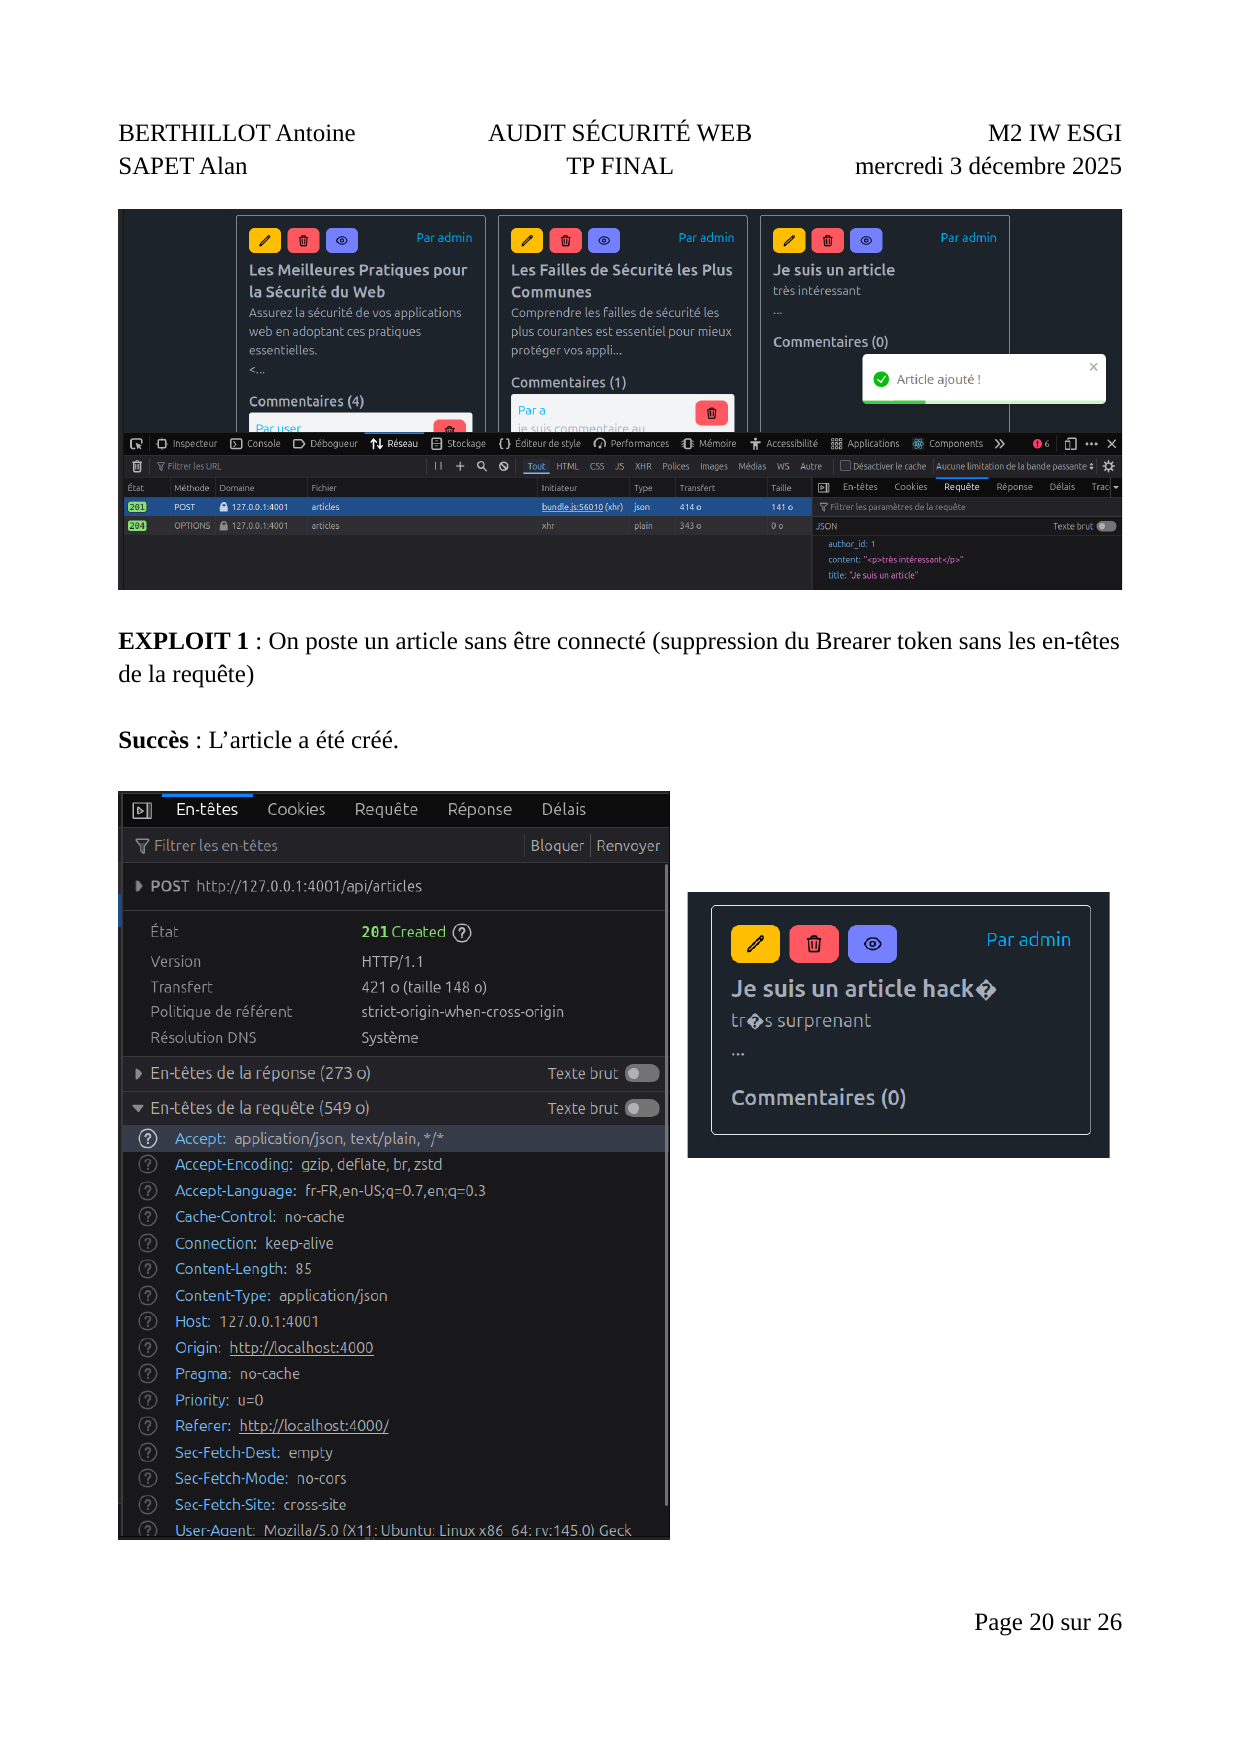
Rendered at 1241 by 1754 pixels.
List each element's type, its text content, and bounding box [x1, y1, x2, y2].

picture [687, 892, 1110, 1158]
picture [118, 791, 670, 1540]
picture [118, 209, 1123, 590]
text Succès : L’article a été créé. [118, 726, 1122, 754]
text EXPLOIT 1 : On poste un article sans être connecté (suppression du Brearer token sans les en-têtes de la requête) [118, 626, 1122, 688]
